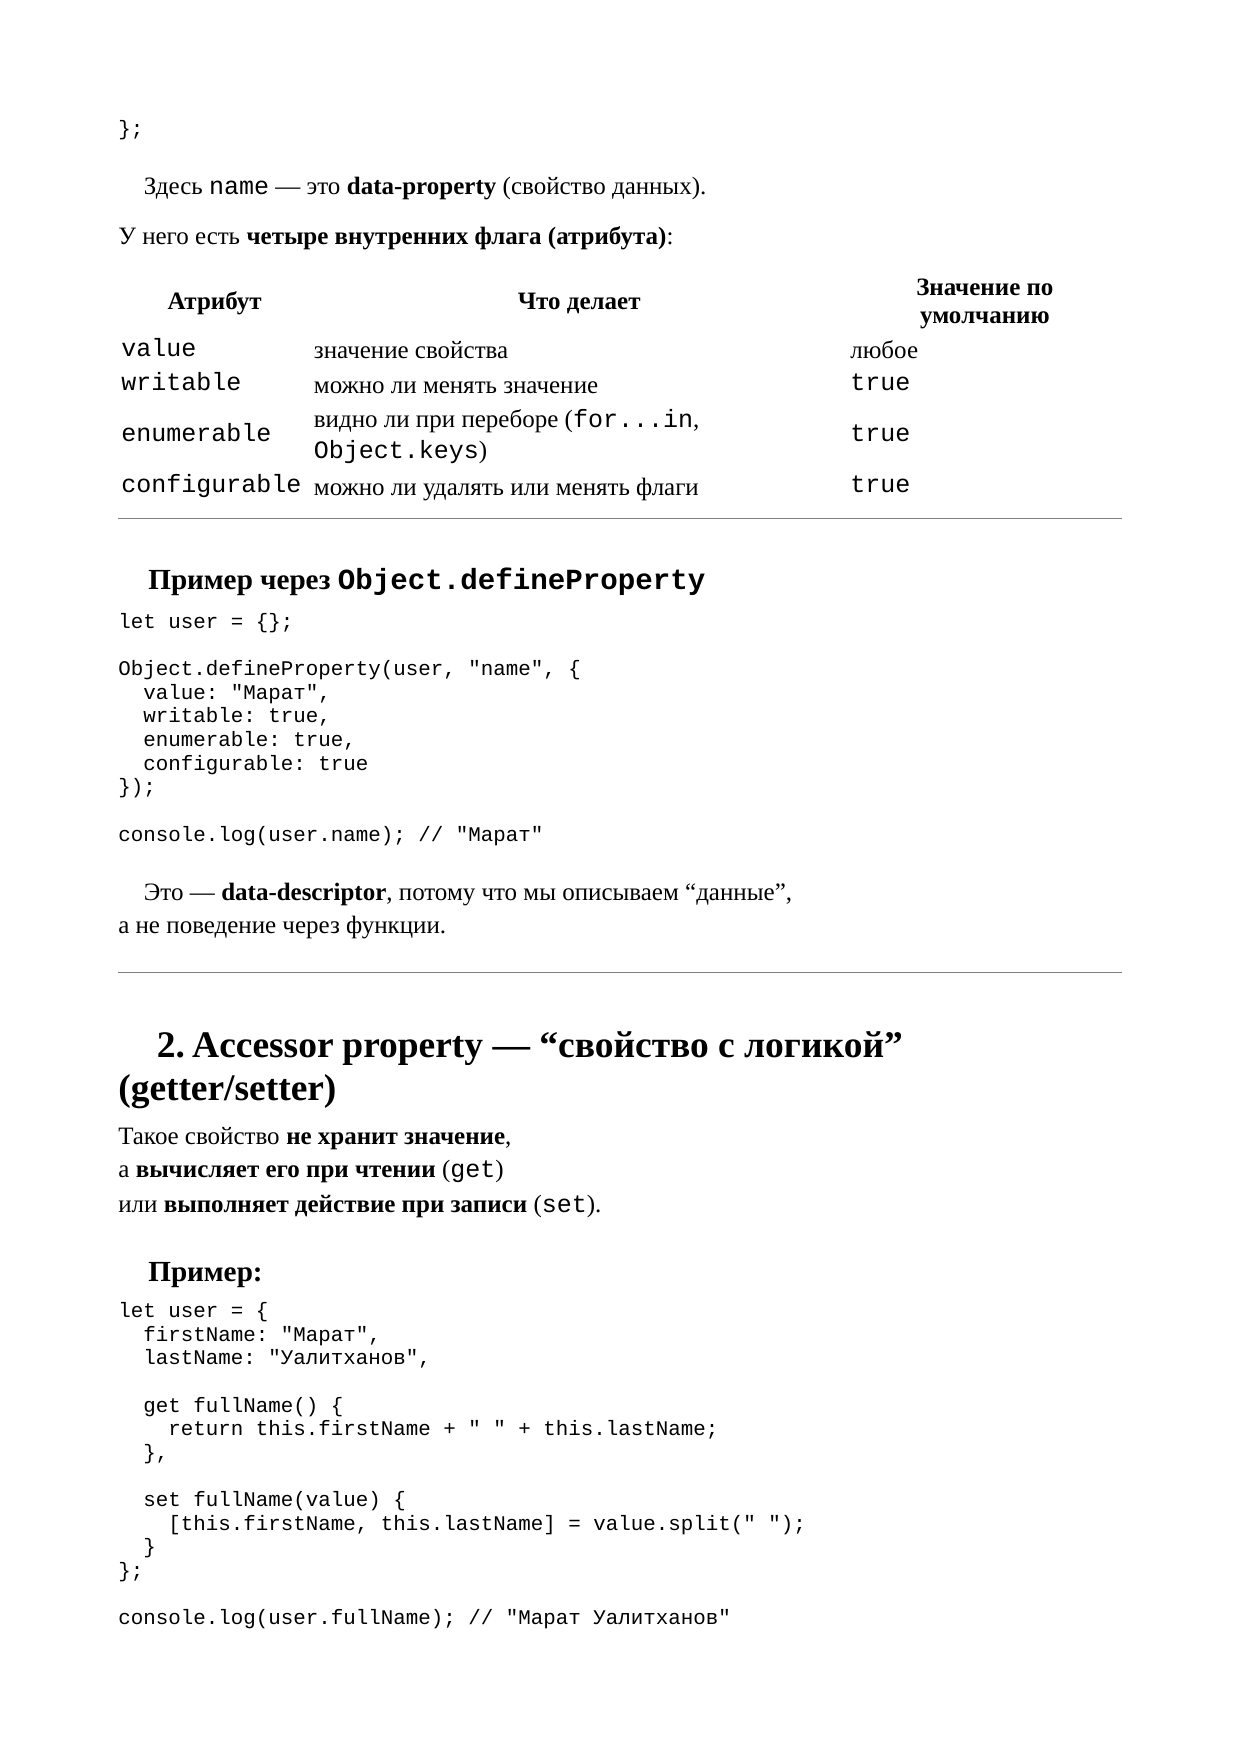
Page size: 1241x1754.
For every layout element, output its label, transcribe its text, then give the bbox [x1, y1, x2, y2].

table_header Атрибут [118, 269, 311, 332]
text return this.firstName + " " + this.lastName; [118, 1418, 1122, 1442]
table_cell true [847, 401, 1122, 469]
table_cell можно ли менять значение [311, 367, 847, 401]
text console.log(user.name); // "Марат" [118, 824, 1122, 847]
text [this.firstName, this.lastName] = value.split(" "); [118, 1513, 1122, 1536]
table_cell true [847, 469, 1122, 503]
text У него есть четыре внутренних флага (атрибута): [118, 221, 1122, 250]
text set fullName(value) { [118, 1489, 1122, 1513]
subtitle 🔹 2. Accessor property — “свойство с логикой” (getter/setter) [118, 1022, 1122, 1109]
table_cell true [847, 367, 1122, 401]
subtitle 📘 Пример: [118, 1254, 1122, 1287]
text configurable: true [118, 753, 1122, 776]
table_cell enumerable [118, 401, 311, 469]
text value: "Марат", [118, 682, 1122, 705]
text }; [118, 1560, 1122, 1584]
text }; [118, 118, 1122, 142]
text let user = { [118, 1300, 1122, 1324]
text Object.defineProperty(user, "name", { [118, 658, 1122, 682]
text console.log(user.fullName); // "Марат Уалитханов" [118, 1607, 1122, 1631]
table_header Что делает [311, 269, 847, 332]
text Такое свойство не хранит значение, а вычисляет его при чтении (get) или выполняет действие при записи (set). [118, 1121, 1122, 1220]
table_cell можно ли удалять или менять флаги [311, 469, 847, 503]
text let user = {}; [118, 611, 1122, 634]
table_cell любое [847, 332, 1122, 367]
table_header Значение по умолчанию [847, 269, 1122, 332]
text get fullName() { [118, 1394, 1122, 1418]
table_cell writable [118, 367, 311, 401]
table_cell видно ли при переборе (for...in, Object.keys) [311, 401, 847, 469]
table_cell configurable [118, 469, 311, 503]
text 💡 Это — data-descriptor, потому что мы описываем “данные”, а не поведение через функции. [118, 877, 1122, 938]
text writable: true, [118, 705, 1122, 729]
text }, [118, 1442, 1122, 1466]
table_cell value [118, 332, 311, 367]
text }); [118, 776, 1122, 800]
text enumerable: true, [118, 729, 1122, 753]
text lastName: "Уалитханов", [118, 1347, 1122, 1371]
text 📌 Здесь name — это data-property (свойство данных). [118, 171, 1122, 202]
text } [118, 1536, 1122, 1560]
subtitle 📘 Пример через Object.defineProperty [118, 562, 1122, 598]
text firstName: "Марат", [118, 1324, 1122, 1347]
table_cell значение свойства [311, 332, 847, 367]
